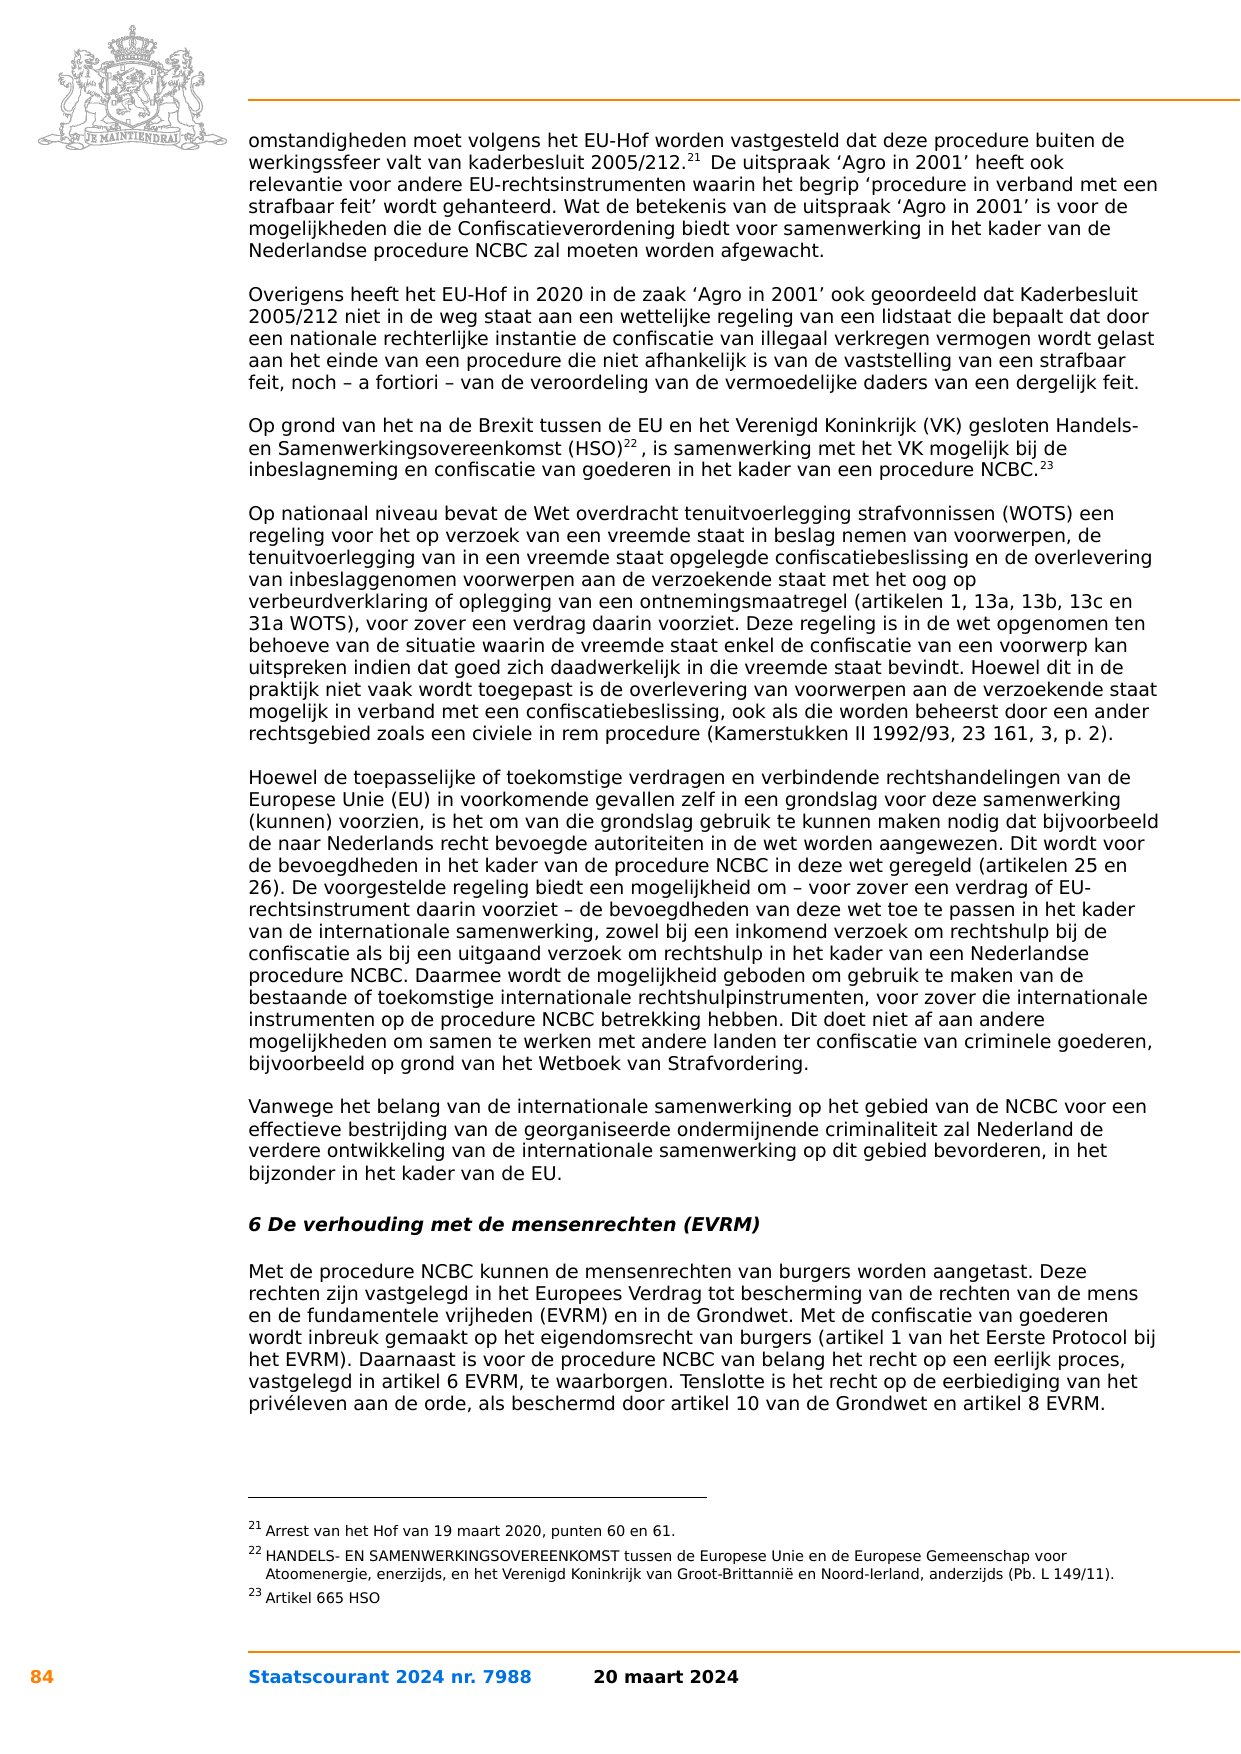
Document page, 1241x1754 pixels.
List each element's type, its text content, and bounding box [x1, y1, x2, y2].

text Met de procedure NCBC kunnen de mensenrechten van burgers worden aangetast. Deze rechten zijn vastgelegd in het Europees Verdrag tot bescherming van de rechten van de mens en de fundamentele vrijheden (EVRM) en in de Grondwet. Met de confiscatie van goederen wordt inbreuk gemaakt op het eigendomsrecht van burgers (artikel 1 van het Eerste Protocol bij het EVRM). Daarnaast is voor de procedure NCBC van belang het recht op een eerlijk proces, vastgelegd in artikel 6 EVRM, te waarborgen. Tenslotte is het recht op de eerbiediging van het privéleven aan de orde, als beschermd door artikel 10 van de Grondwet en artikel 8 EVRM. [248, 1261, 1163, 1415]
text Op grond van het na de Brexit tussen de EU en het Verenigd Koninkrijk (VK) gesloten Handels- en Samenwerkingsovereenkomst (HSO), is samenwerking met het VK mogelijk bij de inbeslagneming en confiscatie van goederen in het kader van een procedure NCBC. [248, 415, 1163, 481]
text Overigens heeft het EU-Hof in 2020 in de zaak ‘Agro in 2001’ ook geoordeeld dat Kaderbesluit 2005/212 niet in de weg staat aan een wettelijke regeling van een lidstaat die bepaalt dat door een nationale rechterlijke instantie de confiscatie van illegaal verkregen vermogen wordt gelast aan het einde van een procedure die niet afhankelijk is van de vaststelling van een strafbaar feit, noch – a fortiori – van de veroordeling van de vermoedelijke daders van een dergelijk feit. [248, 284, 1163, 393]
picture [38, 25, 227, 150]
text Vanwege het belang van de internationale samenwerking op het gebied van de NCBC voor een effectieve bestrijding van de georganiseerde ondermijnende criminaliteit zal Nederland de verdere ontwikkeling van de internationale samenwerking op dit gebied bevorderen, in het bijzonder in het kader van de EU. [248, 1096, 1163, 1184]
text Arrest van het Hof van 19 maart 2020, punten 60 en 61. [248, 1519, 1163, 1541]
text Op nationaal niveau bevat de Wet overdracht tenuitvoerlegging strafvonnissen (WOTS) een regeling voor het op verzoek van een vreemde staat in beslag nemen van voorwerpen, de tenuitvoerlegging van in een vreemde staat opgelegde confiscatiebeslissing en de overlevering van inbeslaggenomen voorwerpen aan de verzoekende staat met het oog op verbeurdverklaring of oplegging van een ontnemingsmaatregel (artikelen 1, 13a, 13b, 13c en 31a WOTS), voor zover een verdrag daarin voorziet. Deze regeling is in de wet opgenomen ten behoeve van de situatie waarin de vreemde staat enkel de confiscatie van een voorwerp kan uitspreken indien dat goed zich daadwerkelijk in die vreemde staat bevindt. Hoewel dit in de praktijk niet vaak wordt toegepast is de overlevering van voorwerpen aan de verzoekende staat mogelijk in verband met een confiscatiebeslissing, ook als die worden beheerst door een ander rechtsgebied zoals een civiele in rem procedure (Kamerstukken II 1992/93, 23 161, 3, p. 2). [248, 503, 1163, 745]
subtitle 6 De verhouding met de mensenrechten (EVRM) [248, 1214, 1163, 1236]
text omstandigheden moet volgens het EU-Hof worden vastgesteld dat deze procedure buiten de werkingssfeer valt van kaderbesluit 2005/212. De uitspraak ‘Agro in 2001’ heeft ook relevantie voor andere EU-rechtsinstrumenten waarin het begrip ‘procedure in verband met een strafbaar feit’ wordt gehanteerd. Wat de betekenis van de uitspraak ‘Agro in 2001’ is voor de mogelijkheden die de Confiscatieverordening biedt voor samenwerking in het kader van de Nederlandse procedure NCBC zal moeten worden afgewacht. [248, 130, 1163, 262]
text Artikel 665 HSO [248, 1586, 1163, 1608]
text Hoewel de toepasselijke of toekomstige verdragen en verbindende rechtshandelingen van de Europese Unie (EU) in voorkomende gevallen zelf in een grondslag voor deze samenwerking (kunnen) voorzien, is het om van die grondslag gebruik te kunnen maken nodig dat bijvoorbeeld de naar Nederlands recht bevoegde autoriteiten in de wet worden aangewezen. Dit wordt voor de bevoegdheden in het kader van de procedure NCBC in deze wet geregeld (artikelen 25 en 26). De voorgestelde regeling biedt een mogelijkheid om – voor zover een verdrag of EU-rechtsinstrument daarin voorziet – de bevoegdheden van deze wet toe te passen in het kader van de internationale samenwerking, zowel bij een inkomend verzoek om rechtshulp bij de confiscatie als bij een uitgaand verzoek om rechtshulp in het kader van een Nederlandse procedure NCBC. Daarmee wordt de mogelijkheid geboden om gebruik te maken van de bestaande of toekomstige internationale rechtshulpinstrumenten, voor zover die internationale instrumenten op de procedure NCBC betrekking hebben. Dit doet niet af aan andere mogelijkheden om samen te werken met andere landen ter confiscatie van criminele goederen, bijvoorbeeld op grond van het Wetboek van Strafvordering. [248, 767, 1163, 1074]
text HANDELS- EN SAMENWERKINGSOVEREENKOMST tussen de Europese Unie en de Europese Gemeenschap voor Atoomenergie, enerzijds, en het Verenigd Koninkrijk van Groot-Brittannië en Noord-Ierland, anderzijds (Pb. L 149/11). [248, 1544, 1163, 1583]
